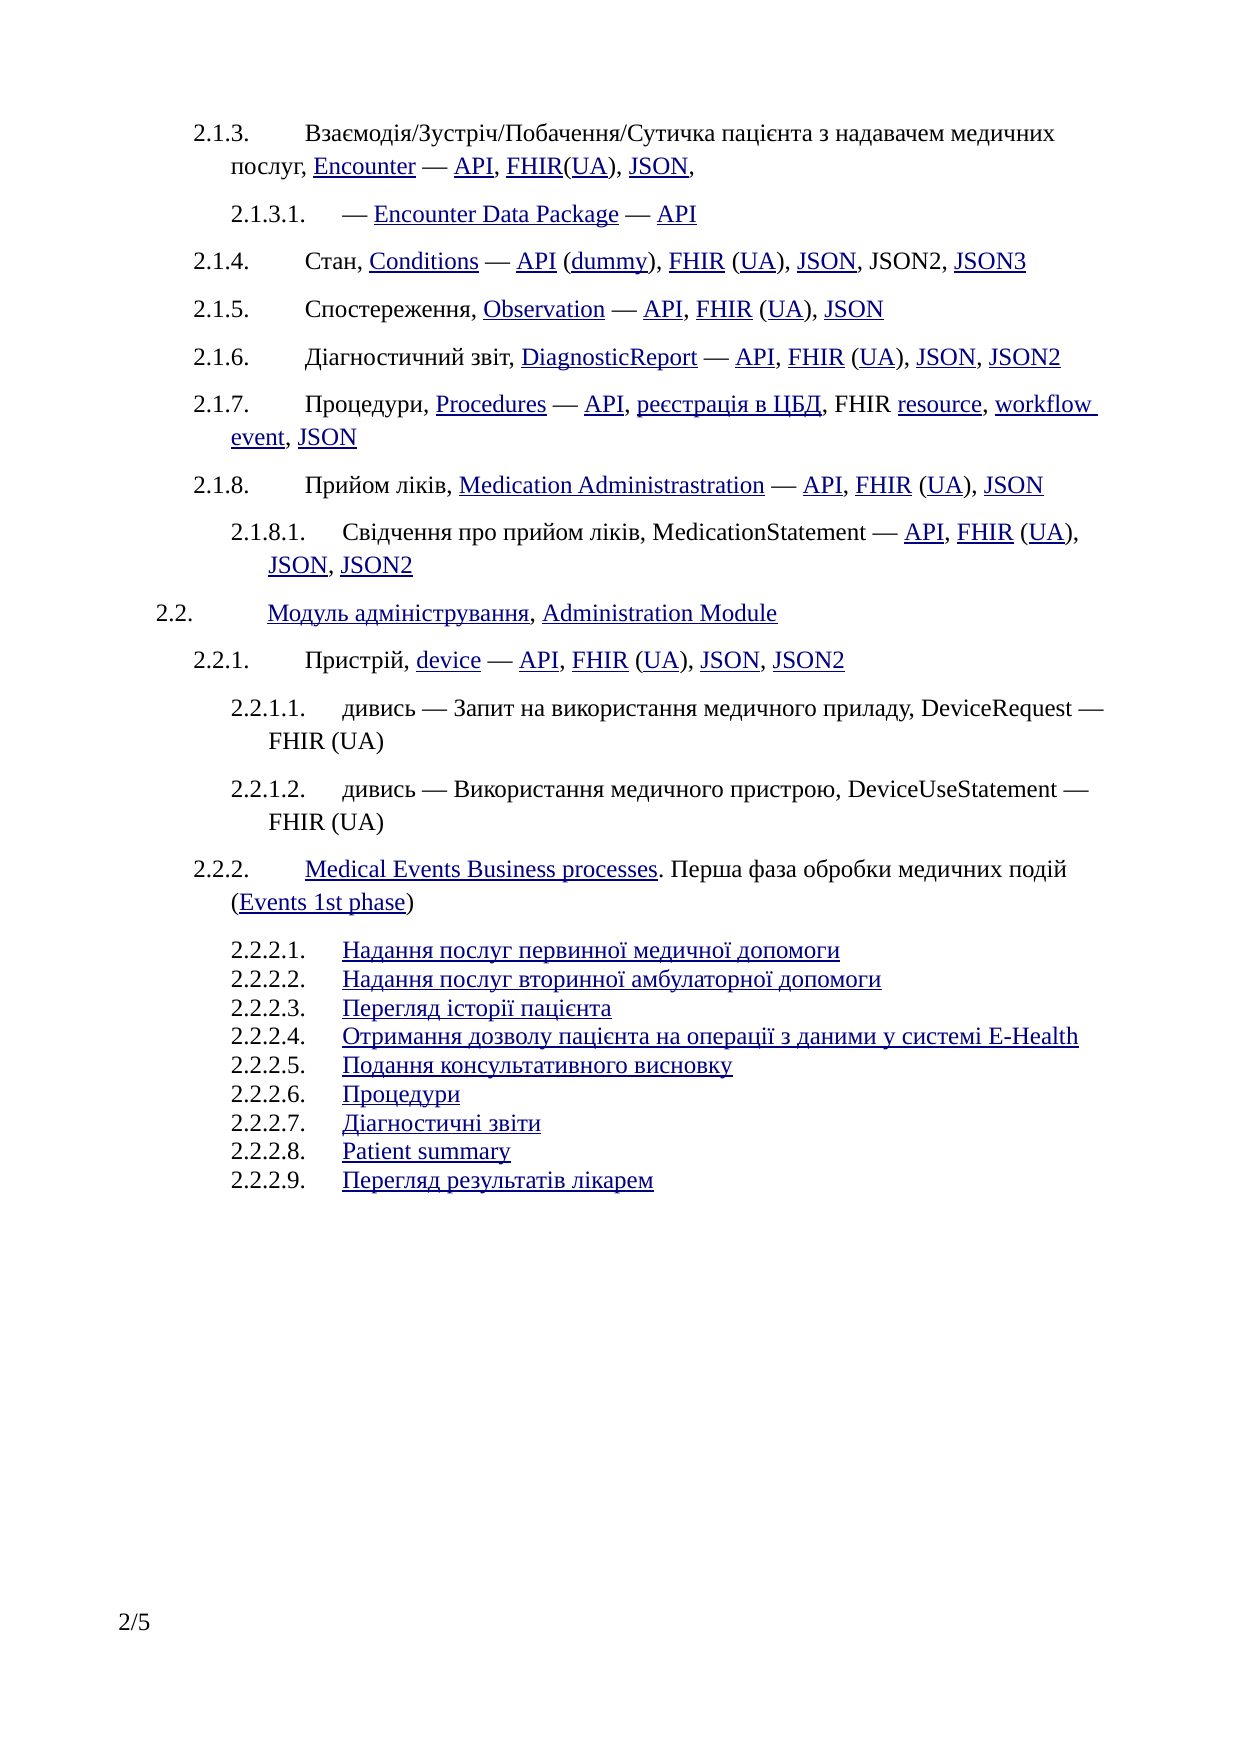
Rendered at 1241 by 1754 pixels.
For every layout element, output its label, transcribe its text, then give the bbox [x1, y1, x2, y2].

list Модуль адміністрування, Administration Module [156, 598, 1122, 627]
list Спостереження, Observation — API, FHIR (UA), JSON [193, 294, 1122, 323]
list Процедури, Procedures — API, реєстрація в ЦБД, FHIR resource, workflow event, JSON [193, 389, 1122, 451]
list Надання послуг первинної медичної допомоги [231, 935, 1122, 964]
list Patient summary [231, 1136, 1122, 1165]
list Діагностичні звіти [231, 1108, 1122, 1136]
list Отримання дозволу пацієнта на операції з даними у системі E-Health [231, 1021, 1122, 1050]
list Подання консультативного висновку [231, 1050, 1122, 1079]
list Надання послуг вторинної амбулаторної допомоги [231, 964, 1122, 993]
list Діагностичний звіт, DiagnosticReport — API, FHIR (UA), JSON, JSON2 [193, 342, 1122, 370]
list дивись — Використання медичного пристрою, DeviceUseStatement — FHIR (UA) [231, 774, 1122, 836]
list Процедури [231, 1079, 1122, 1108]
list Прийом ліків, Medication Administrastration — API, FHIR (UA), JSON [193, 470, 1122, 498]
list — Encounter Data Package — API [231, 199, 1122, 227]
list Взаємодія/Зустріч/Побачення/Сутичка пацієнта з надавачем медичних послуг, Encounter — API, FHIR(UA), JSON, [193, 118, 1122, 180]
list Medical Events Business processes. Перша фаза обробки медичних подій (Events 1st phase) [193, 854, 1122, 916]
list Свідчення про прийом ліків, MedicationStatement — API, FHIR (UA), JSON, JSON2 [231, 517, 1122, 579]
list Пристрій, device — API, FHIR (UA), JSON, JSON2 [193, 646, 1122, 674]
list Перегляд результатів лікарем [231, 1165, 1122, 1194]
list Стан, Conditions — API (dummy), FHIR (UA), JSON, JSON2, JSON3 [193, 246, 1122, 275]
list дивись — Запит на використання медичного приладу, DeviceRequest — FHIR (UA) [231, 693, 1122, 755]
list Перегляд історії пацієнта [231, 993, 1122, 1021]
